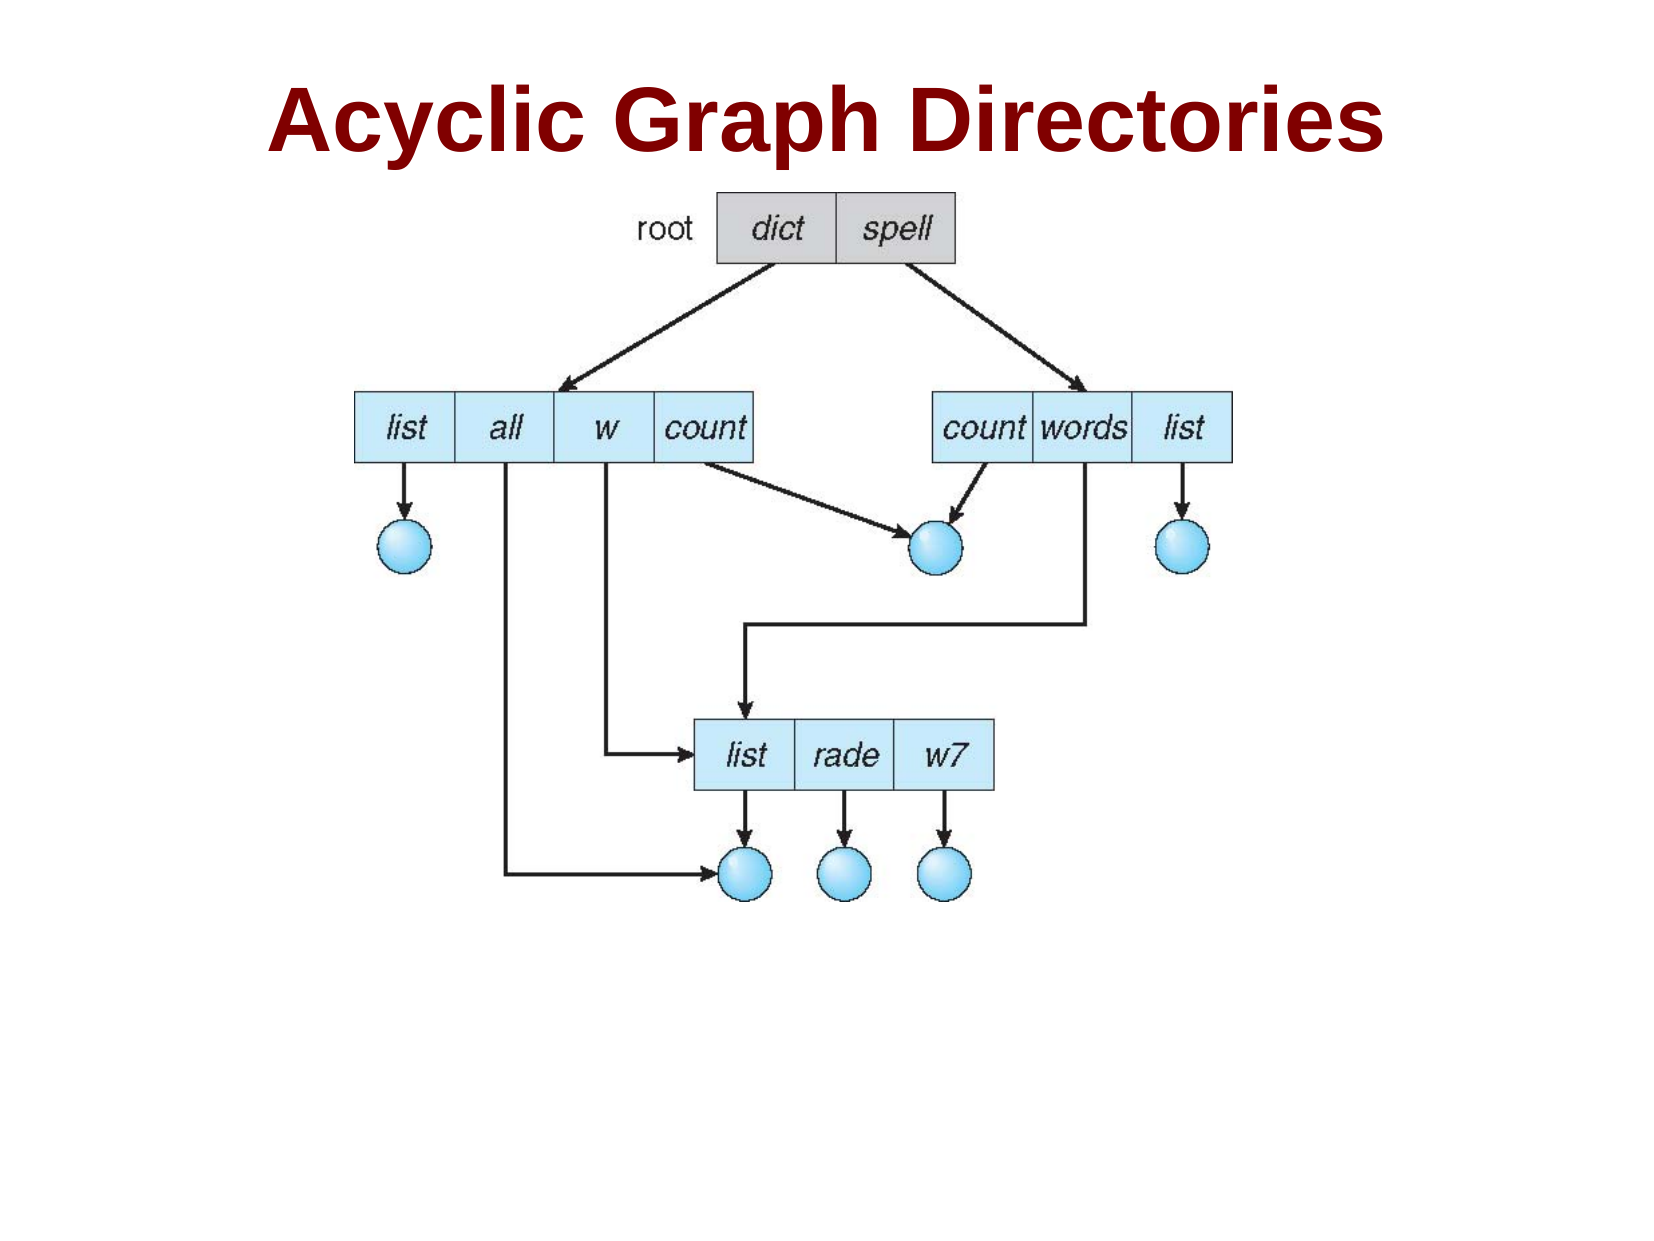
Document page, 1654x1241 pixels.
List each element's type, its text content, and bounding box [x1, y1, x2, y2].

picture [354, 192, 1233, 902]
title Acyclic Graph Directories [82, 37, 1571, 193]
